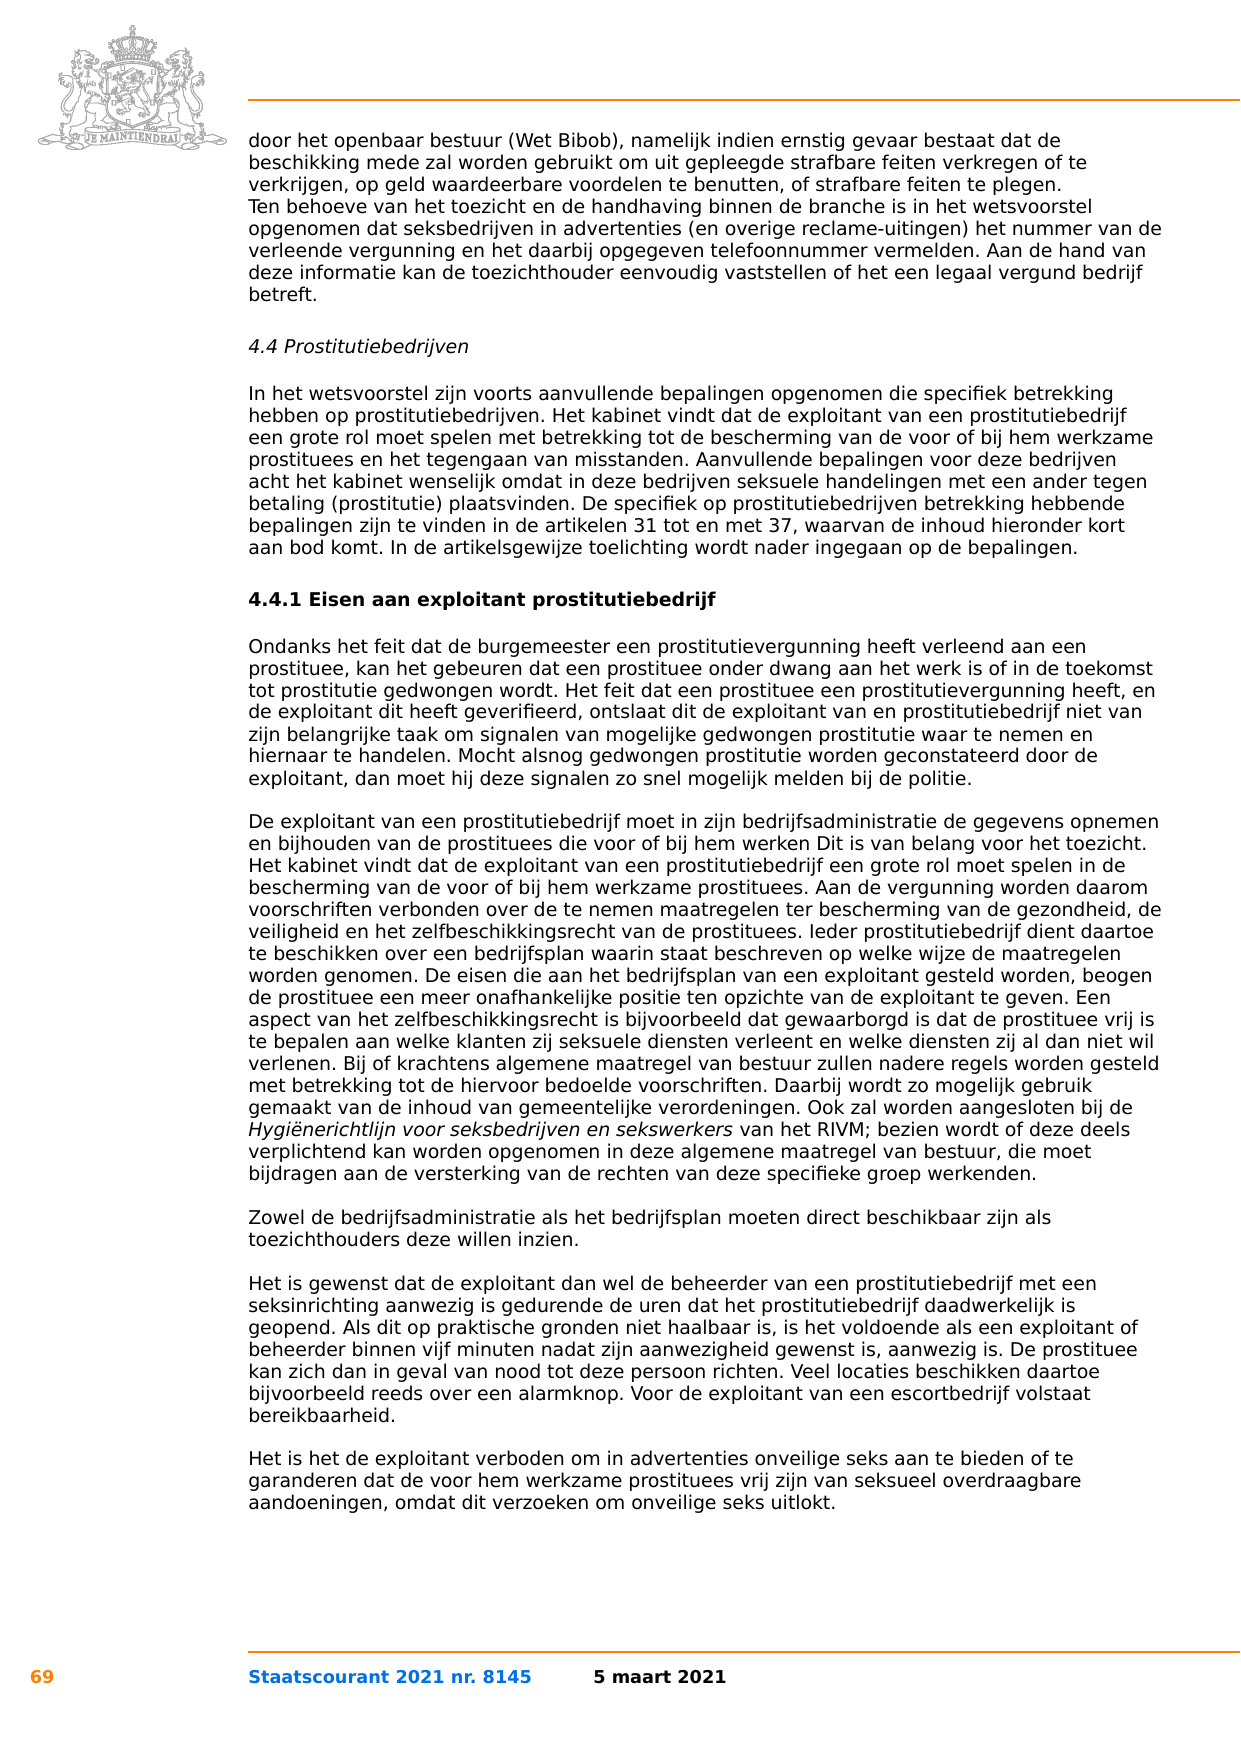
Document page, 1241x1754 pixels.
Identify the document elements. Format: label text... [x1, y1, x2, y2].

text De exploitant van een prostitutiebedrijf moet in zijn bedrijfsadministratie de gegevens opnemen en bijhouden van de prostituees die voor of bij hem werken Dit is van belang voor het toezicht. [248, 811, 1163, 855]
text Het is het de exploitant verboden om in advertenties onveilige seks aan te bieden of te garanderen dat de voor hem werkzame prostituees vrij zijn van seksueel overdraagbare aandoeningen, omdat dit verzoeken om onveilige seks uitlokt. [248, 1448, 1163, 1514]
subtitle 4.4 Prostitutiebedrijven [248, 336, 1163, 358]
text Zowel de bedrijfsadministratie als het bedrijfsplan moeten direct beschikbaar zijn als toezichthouders deze willen inzien. [248, 1207, 1163, 1251]
subtitle 4.4.1 Eisen aan exploitant prostitutiebedrijf [248, 588, 1163, 611]
text Ten behoeve van het toezicht en de handhaving binnen de branche is in het wetsvoorstel opgenomen dat seksbedrijven in advertenties (en overige reclame-uitingen) het nummer van de verleende vergunning en het daarbij opgegeven telefoonnummer vermelden. Aan de hand van deze informatie kan de toezichthouder eenvoudig vaststellen of het een legaal vergund bedrijf betreft. [248, 196, 1163, 306]
text Het kabinet vindt dat de exploitant van een prostitutiebedrijf een grote rol moet spelen in de bescherming van de voor of bij hem werkzame prostituees. Aan de vergunning worden daarom voorschriften verbonden over de te nemen maatregelen ter bescherming van de gezondheid, de veiligheid en het zelfbeschikkingsrecht van de prostituees. Ieder prostitutiebedrijf dient daartoe te beschikken over een bedrijfsplan waarin staat beschreven op welke wijze de maatregelen worden genomen. De eisen die aan het bedrijfsplan van een exploitant gesteld worden, beogen de prostituee een meer onafhankelijke positie ten opzichte van de exploitant te geven. Een aspect van het zelfbeschikkingsrecht is bijvoorbeeld dat gewaarborgd is dat de prostituee vrij is te bepalen aan welke klanten zij seksuele diensten verleent en welke diensten zij al dan niet wil verlenen. Bij of krachtens algemene maatregel van bestuur zullen nadere regels worden gesteld met betrekking tot de hiervoor bedoelde voorschriften. Daarbij wordt zo mogelijk gebruik gemaakt van de inhoud van gemeentelijke verordeningen. Ook zal worden aangesloten bij de Hygiënerichtlijn voor seksbedrijven en sekswerkers van het RIVM; bezien wordt of deze deels verplichtend kan worden opgenomen in deze algemene maatregel van bestuur, die moet bijdragen aan de versterking van de rechten van deze specifieke groep werkenden. [248, 855, 1163, 1185]
text In het wetsvoorstel zijn voorts aanvullende bepalingen opgenomen die specifiek betrekking hebben op prostitutiebedrijven. Het kabinet vindt dat de exploitant van een prostitutiebedrijf een grote rol moet spelen met betrekking tot de bescherming van de voor of bij hem werkzame prostituees en het tegengaan van misstanden. Aanvullende bepalingen voor deze bedrijven acht het kabinet wenselijk omdat in deze bedrijven seksuele handelingen met een ander tegen betaling (prostitutie) plaatsvinden. De specifiek op prostitutiebedrijven betrekking hebbende bepalingen zijn te vinden in de artikelen 31 tot en met 37, waarvan de inhoud hieronder kort aan bod komt. In de artikelsgewijze toelichting wordt nader ingegaan op de bepalingen. [248, 383, 1163, 558]
text Het is gewenst dat de exploitant dan wel de beheerder van een prostitutiebedrijf met een seksinrichting aanwezig is gedurende de uren dat het prostitutiebedrijf daadwerkelijk is geopend. Als dit op praktische gronden niet haalbaar is, is het voldoende als een exploitant of beheerder binnen vijf minuten nadat zijn aanwezigheid gewenst is, aanwezig is. De prostituee kan zich dan in geval van nood tot deze persoon richten. Veel locaties beschikken daartoe bijvoorbeeld reeds over een alarmknop. Voor de exploitant van een escortbedrijf volstaat bereikbaarheid. [248, 1273, 1163, 1426]
text Ondanks het feit dat de burgemeester een prostitutievergunning heeft verleend aan een prostituee, kan het gebeuren dat een prostituee onder dwang aan het werk is of in de toekomst tot prostitutie gedwongen wordt. Het feit dat een prostituee een prostitutievergunning heeft, en de exploitant dit heeft geverifieerd, ontslaat dit de exploitant van en prostitutiebedrijf niet van zijn belangrijke taak om signalen van mogelijke gedwongen prostitutie waar te nemen en hiernaar te handelen. Mocht alsnog gedwongen prostitutie worden geconstateerd door de exploitant, dan moet hij deze signalen zo snel mogelijk melden bij de politie. [248, 636, 1163, 789]
text door het openbaar bestuur (Wet Bibob), namelijk indien ernstig gevaar bestaat dat de beschikking mede zal worden gebruikt om uit gepleegde strafbare feiten verkregen of te verkrijgen, op geld waardeerbare voordelen te benutten, of strafbare feiten te plegen. [248, 130, 1163, 196]
picture [38, 25, 227, 150]
